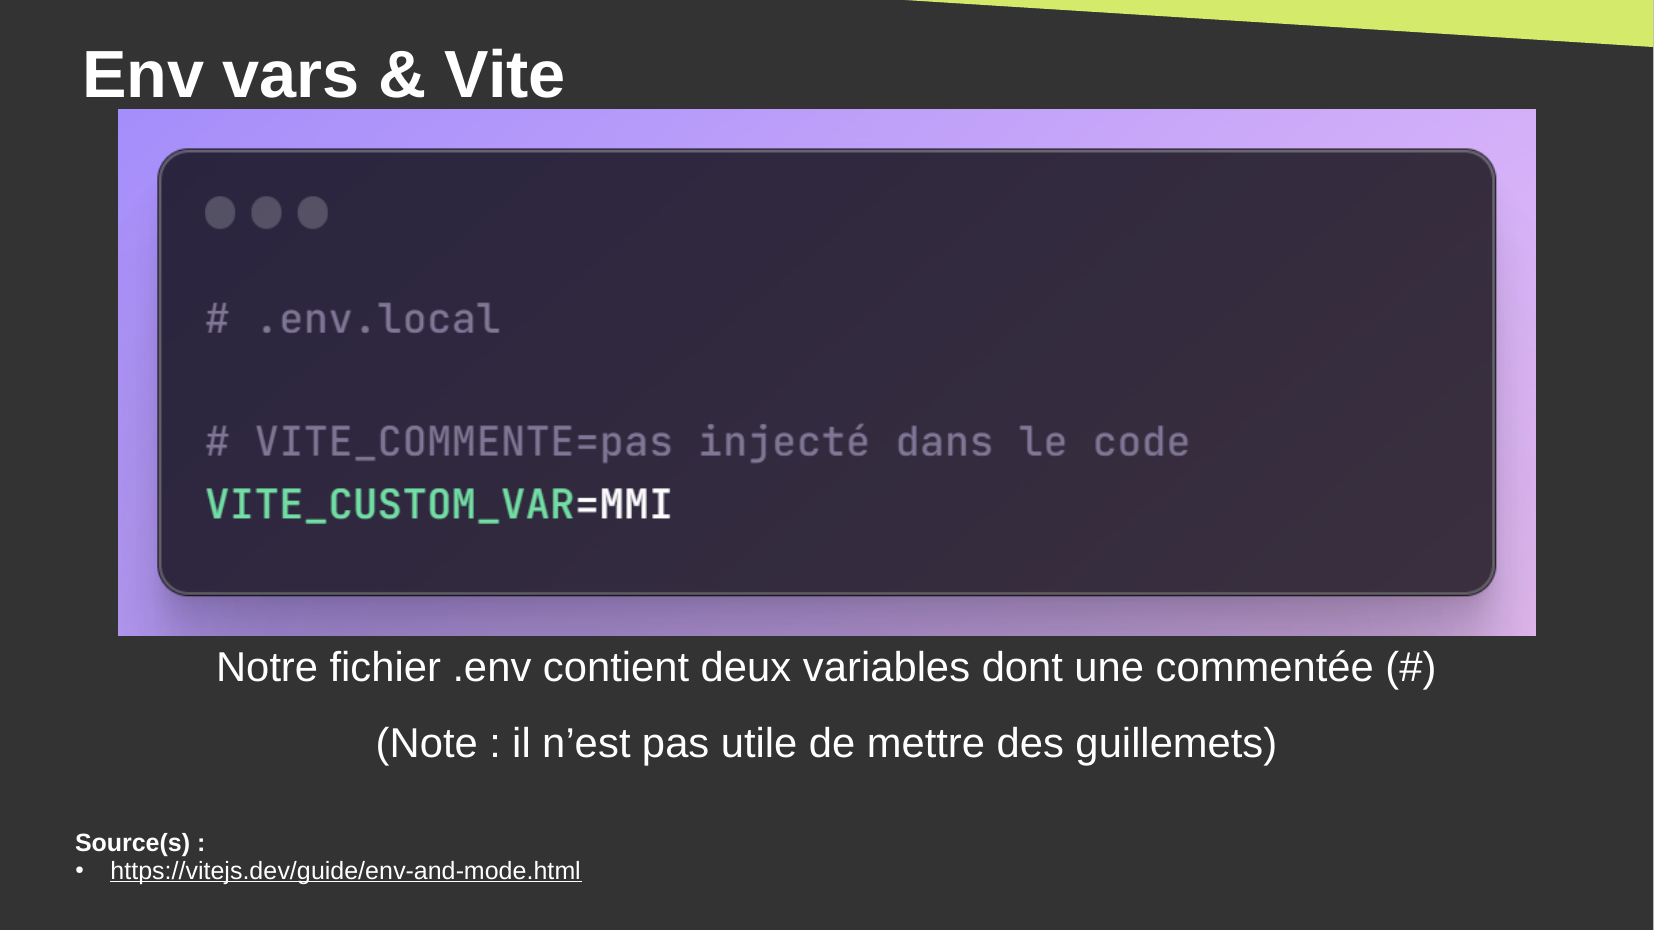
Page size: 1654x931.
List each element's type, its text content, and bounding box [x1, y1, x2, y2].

picture [118, 109, 1536, 636]
text_box [904, 0, 1654, 48]
list Notre fichier .env contient deux variables dont une commentée (#) (Note : il n’est pas utile de mettre des guillemets) [64, 643, 1589, 815]
title Env vars & Vite [82, 37, 1571, 115]
text_box Source(s) : https://vitejs.dev/guide/env-and-mode.html [60, 821, 1546, 931]
